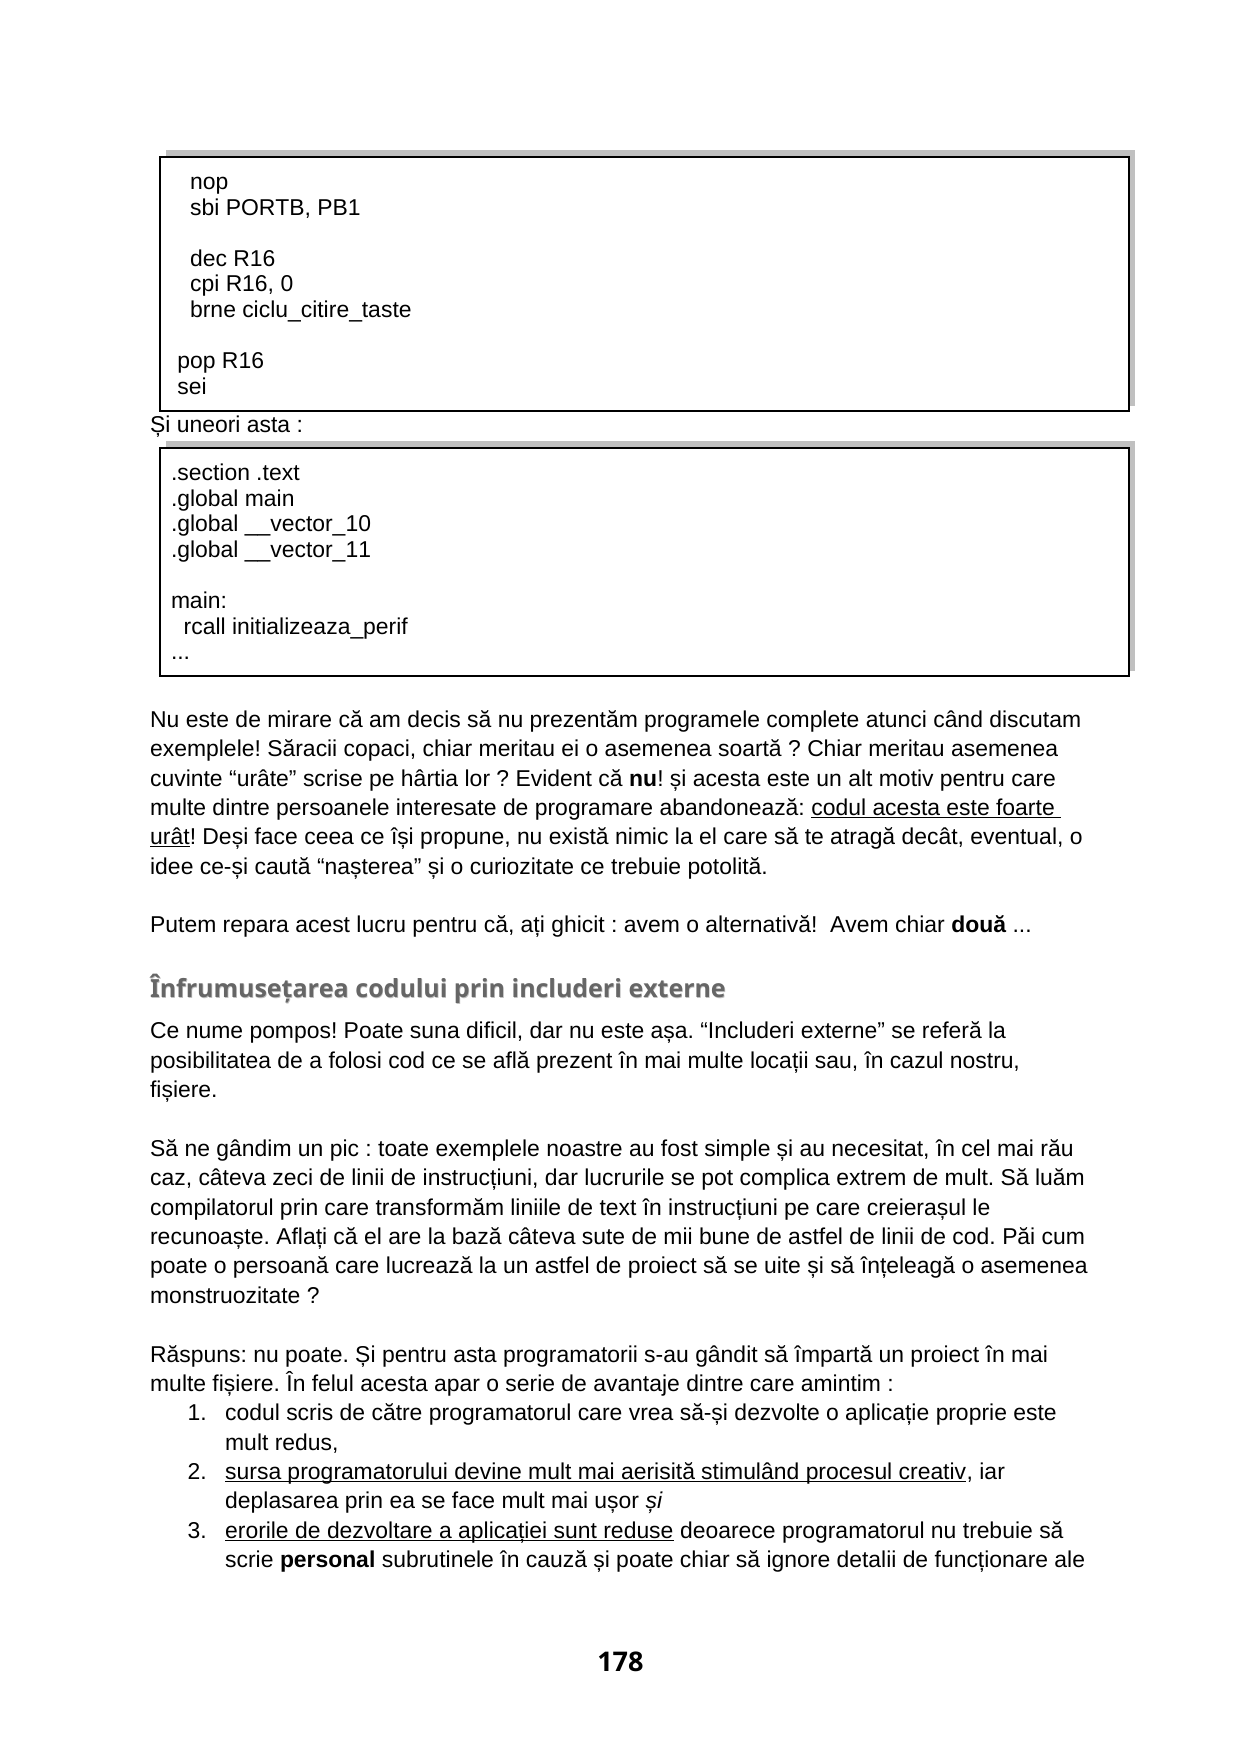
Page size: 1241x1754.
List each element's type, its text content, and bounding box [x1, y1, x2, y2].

text Și uneori asta : [150, 412, 1091, 437]
text Ce nume pompos! Poate suna dificil, dar nu este așa. “Includeri externe” se referă la posibilitatea de a folosi cod ce se află prezent în mai multe locații sau, în cazul nostru, fișiere. [150, 1018, 1091, 1102]
list codul scris de către programatorul care vrea să-și dezvolte o aplicație proprie este mult redus, [187, 1400, 1091, 1455]
text Putem repara acest lucru pentru că, ați ghicit : avem o alternativă! Avem chiar două ... [150, 912, 1091, 938]
table_header nop sbi PORTB, PB1 dec R16 cpi R16, 0 brne ciclu_citire_taste pop R16 sei [161, 158, 1128, 409]
list erorile de dezvoltare a aplicației sunt reduse deoarece programatorul nu trebuie să scrie personal subrutinele în cauză și poate chiar să ignore detalii de funcționare ale [187, 1517, 1091, 1572]
subtitle Înfrumusețarea codului prin includeri externe [150, 971, 1091, 1005]
list sursa programatorului devine mult mai aerisită stimulând procesul creativ, iar deplasarea prin ea se face mult mai ușor și [187, 1459, 1091, 1514]
text Să ne gândim un pic : toate exemplele noastre au fost simple și au necesitat, în cel mai rău caz, câteva zeci de linii de instrucțiuni, dar lucrurile se pot complica extrem de mult. Să luăm compilatorul prin care transformăm liniile de text în instrucțiuni pe care creierașul le recunoaște. Aflați că el are la bază câteva sute de mii bune de astfel de linii de cod. Păi cum poate o persoană care lucrează la un astfel de proiect să se uite și să înțeleagă o asemenea monstruozitate ? [150, 1136, 1091, 1308]
text Nu este de mirare că am decis să nu prezentăm programele complete atunci când discutam exemplele! Săracii copaci, chiar meritau ei o asemenea soartă ? Chiar meritau asemenea cuvinte “urâte” scrise pe hârtia lor ? Evident că nu! și acesta este un alt motiv pentru care multe dintre persoanele interesate de programare abandonează: codul acesta este foarte urât! Deși face ceea ce își propune, nu există nimic la el care să te atragă decât, eventual, o idee ce-și caută “nașterea” și o curiozitate ce trebuie potolită. [150, 706, 1091, 879]
text Răspuns: nu poate. Și pentru asta programatorii s-au gândit să împartă un proiect în mai multe fișiere. În felul acesta apar o serie de avantaje dintre care amintim : [150, 1341, 1091, 1396]
table_header .section .text .global main .global __vector_10 .global __vector_11 main: rcall initializeaza_perif ... [161, 449, 1128, 675]
